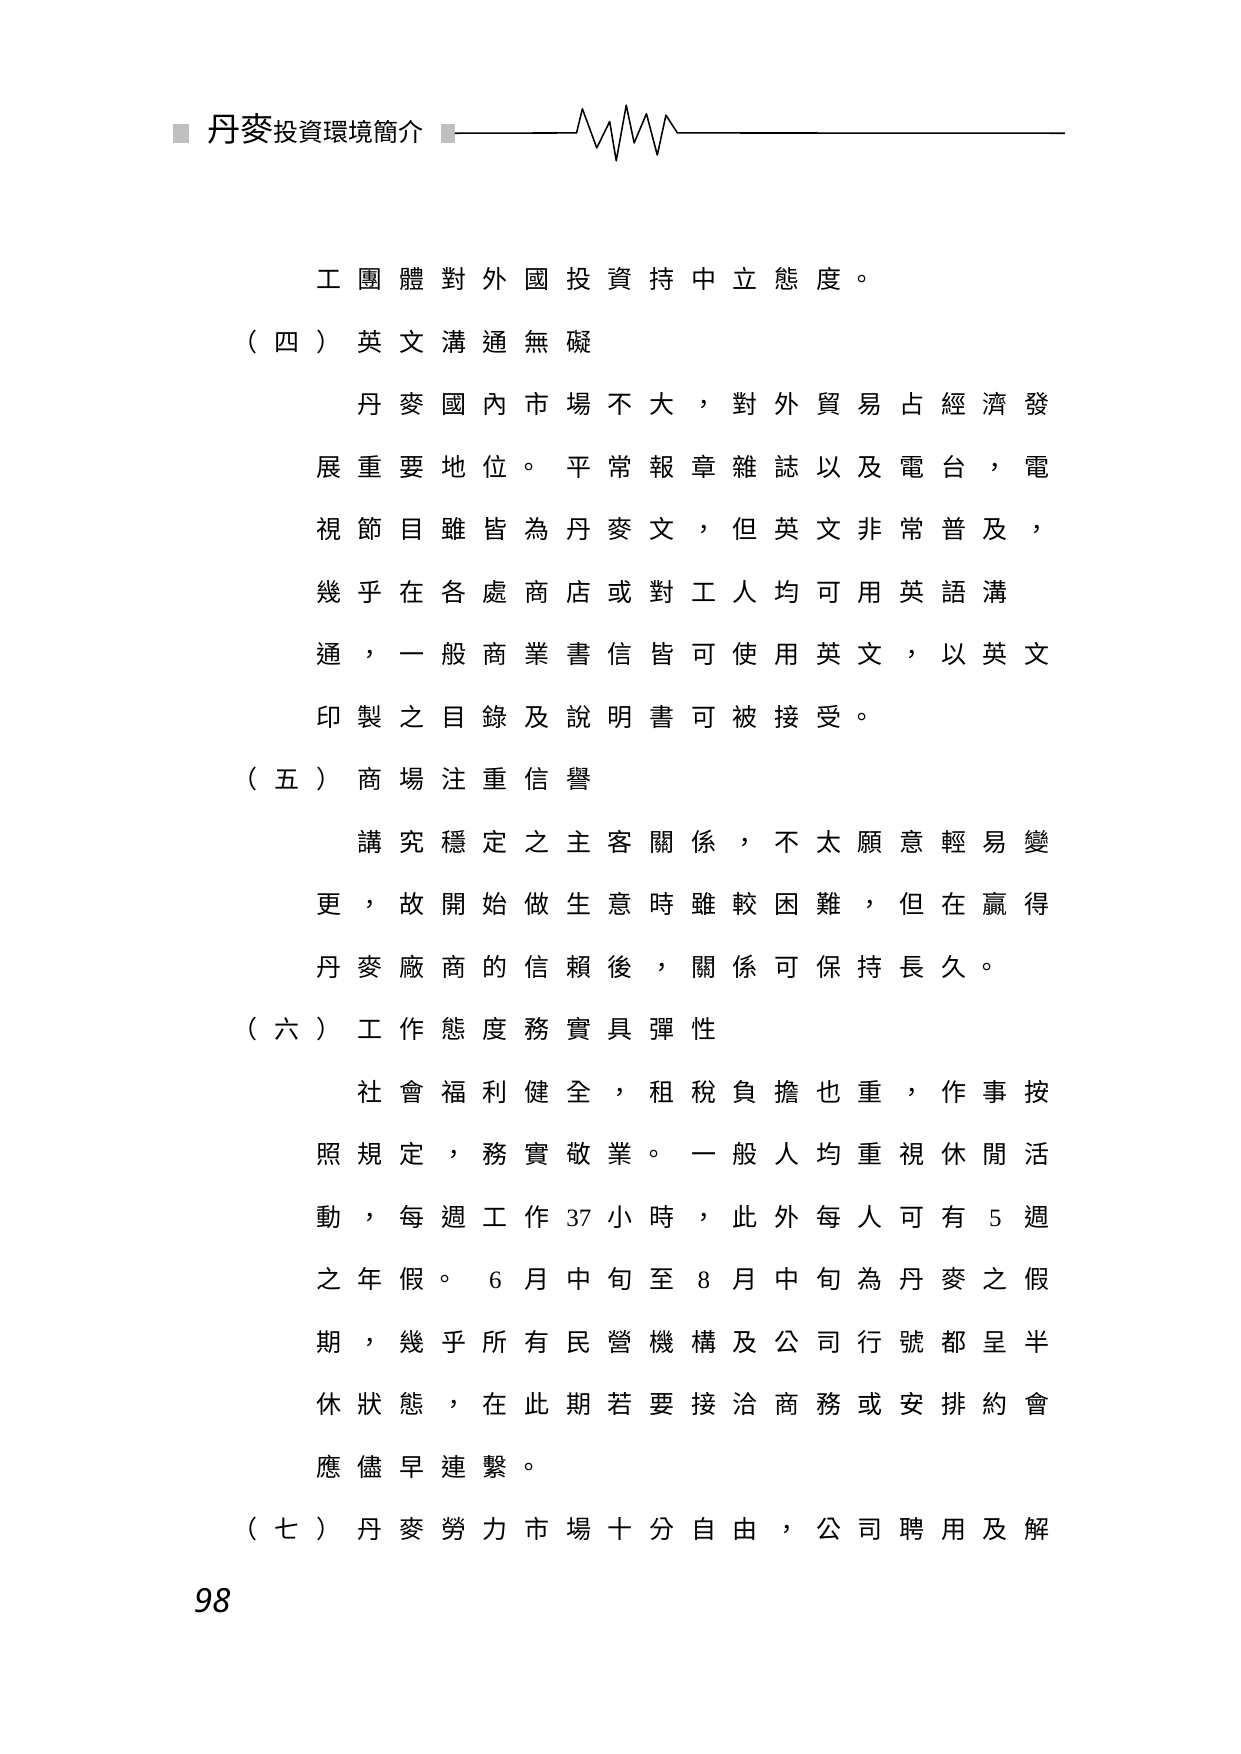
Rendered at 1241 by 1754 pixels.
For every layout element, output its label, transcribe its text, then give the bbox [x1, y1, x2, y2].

text （七）丹麥勞力市場十分自由，公司聘用及解 [207, 1486, 1058, 1549]
text 講究穩定之主客關係，不太願意輕易變更，故開始做生意時雖較困難，但在贏得丹麥廠商的信賴後，關係可保持長久。 [281, 799, 1058, 986]
text 丹麥國內市場不大，對外貿易占經濟發展重要地位。平常報章雜誌以及電台，電視節目雖皆為丹麥文，但英文非常普及，幾乎在各處商店或對工人均可用英語溝通，一般商業書信皆可使用英文，以英文印製之目錄及說明書可被接受。 [281, 361, 1058, 736]
text （四）英文溝通無礙 [207, 299, 1058, 361]
text 社會福利健全，租稅負擔也重，作事按照規定，務實敬業。一般人均重視休閒活動，每週工作37小時，此外每人可有5週之年假。6月中旬至8月中旬為丹麥之假期，幾乎所有民營機構及公司行號都呈半休狀態，在此期若要接洽商務或安排約會應儘早連繫。 [281, 1049, 1058, 1486]
text 工團體對外國投資持中立態度。 [281, 236, 1058, 299]
text （五）商場注重信譽 [207, 736, 1058, 799]
text （六）工作態度務實具彈性 [207, 986, 1058, 1049]
